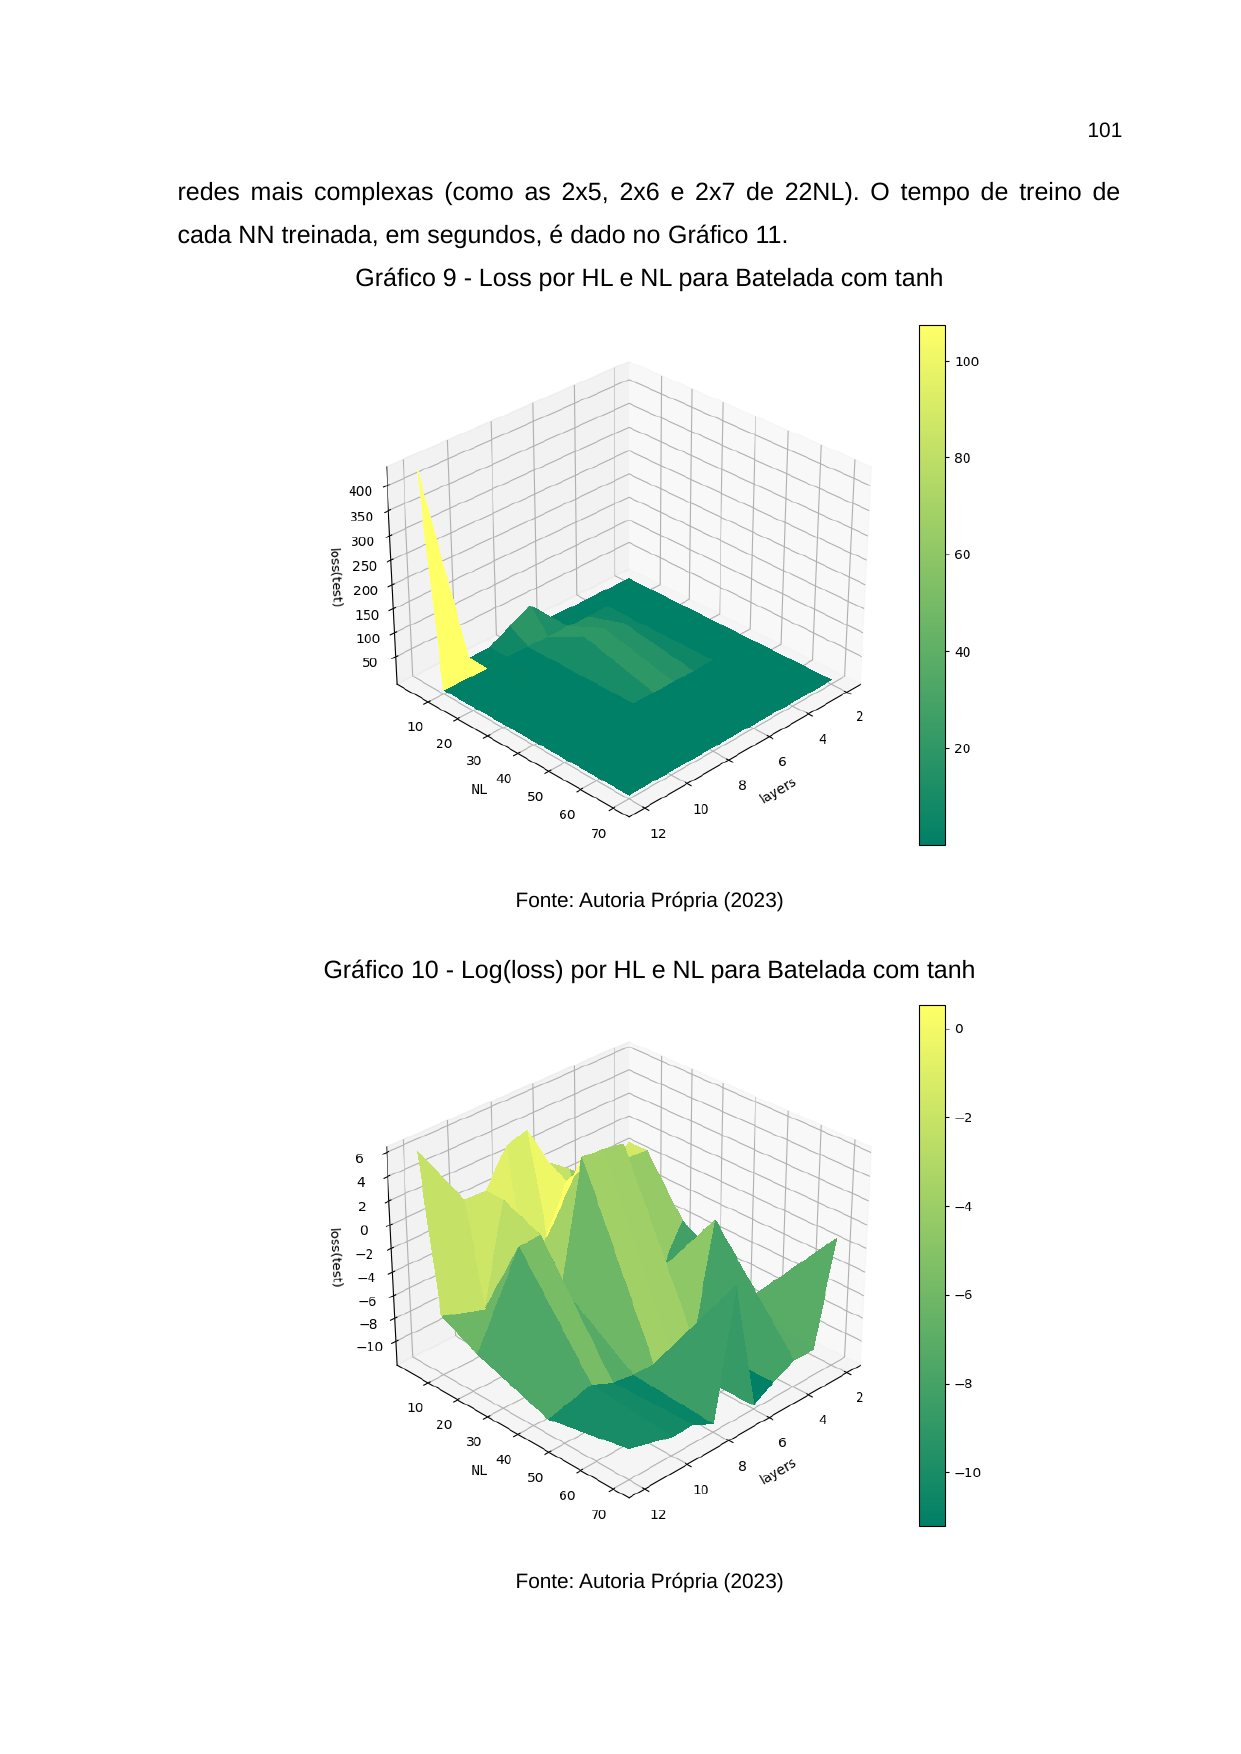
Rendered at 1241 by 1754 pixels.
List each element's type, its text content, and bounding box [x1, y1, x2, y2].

picture [271, 292, 1028, 860]
text Gráfico 9 - Loss por HL e NL para Batelada com tanh [272, 263, 1028, 292]
picture [271, 984, 1028, 1540]
text Fonte: Autoria Própria (2023) [177, 1569, 1122, 1593]
text Gráfico 10 - Log(loss) por HL e NL para Batelada com tanh [272, 955, 1028, 984]
text Fonte: Autoria Própria (2023) [177, 888, 1122, 912]
text redes mais complexas (como as 2x5, 2x6 e 2x7 de 22NL). O tempo de treino de cada NN treinada, em segundos, é dado no Gráfico 11. [177, 177, 1122, 249]
